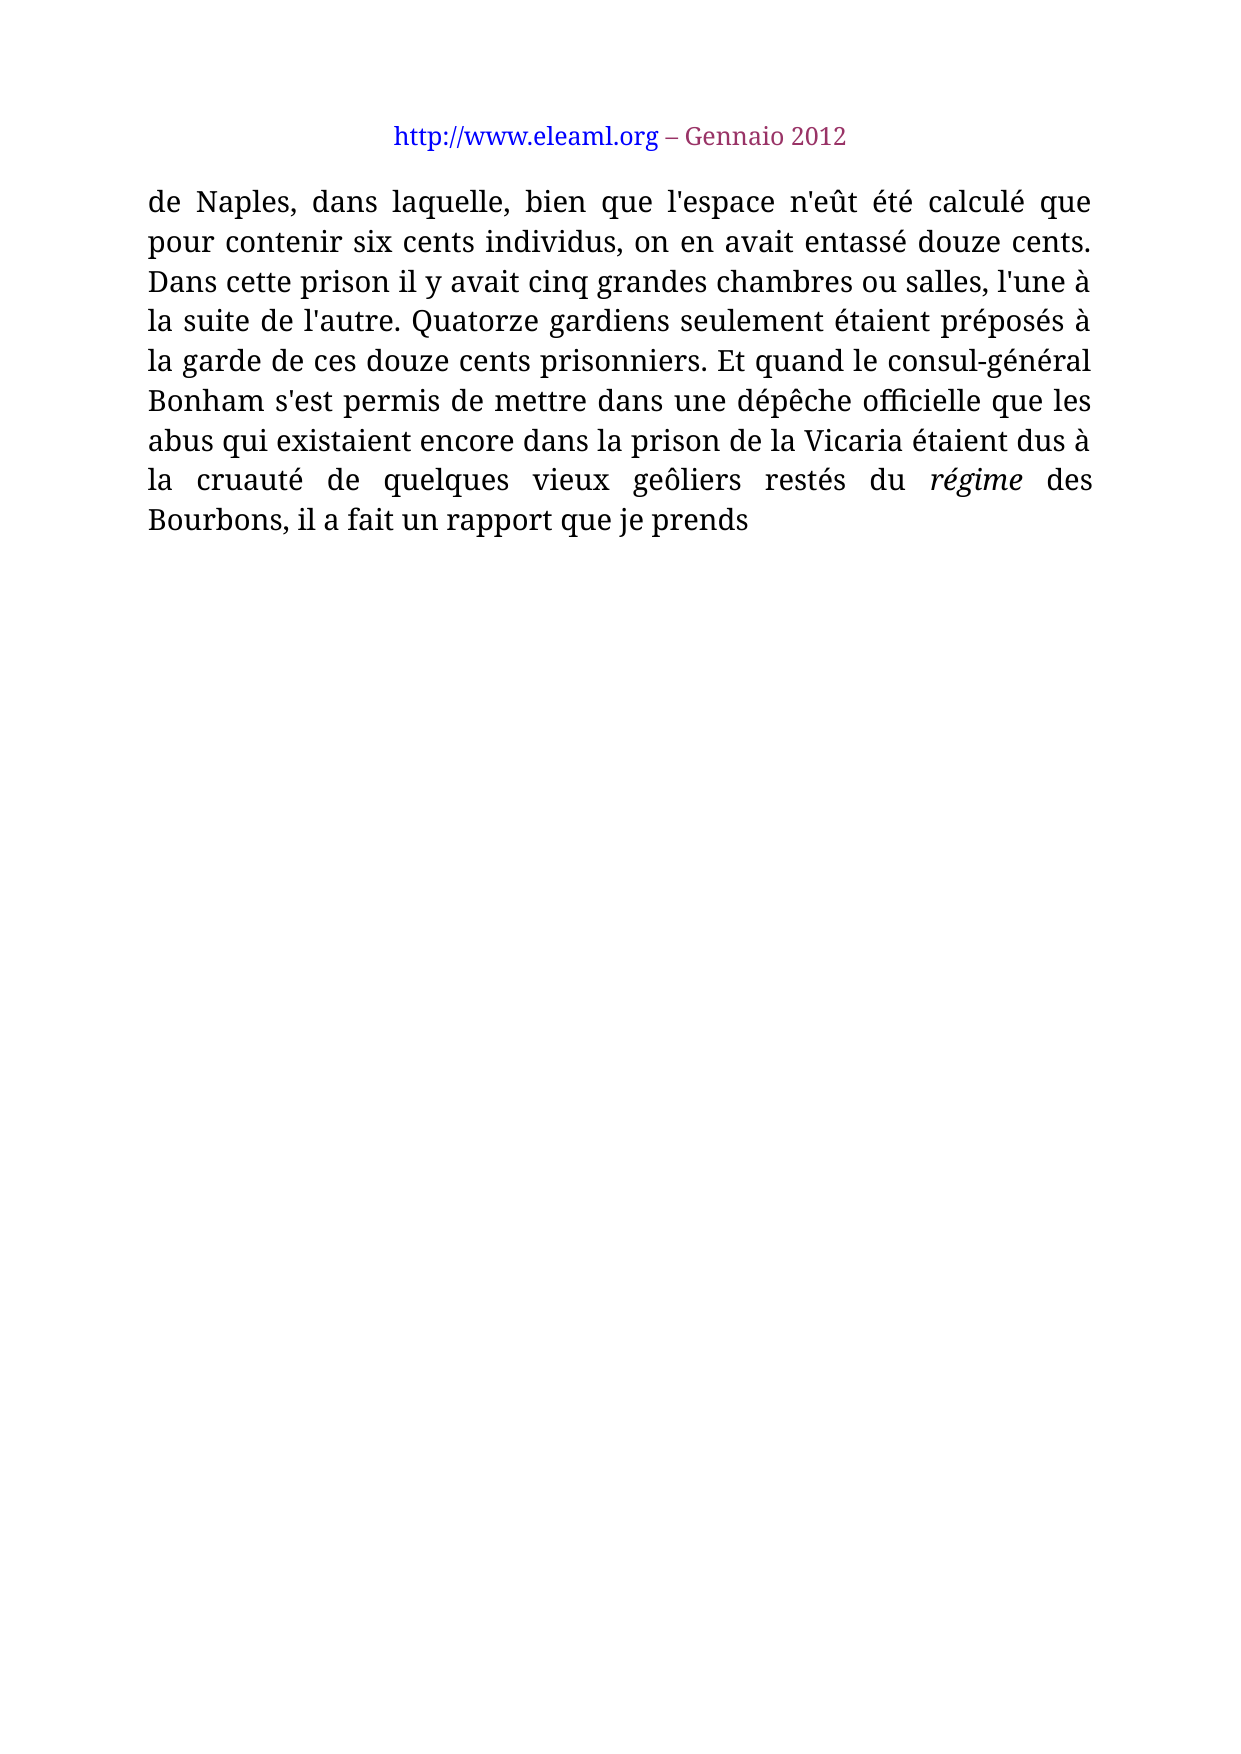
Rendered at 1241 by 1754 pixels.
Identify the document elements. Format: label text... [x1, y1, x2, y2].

text de Naples, dans laquelle, bien que l'espace n'eût été calculé que pour contenir six cents individus, on en avait entassé douze cents. Dans cette prison il y avait cinq grandes chambres ou salles, l'une à la suite de l'autre. Quatorze gardiens seulement étaient préposés à la garde de ces douze cents prisonniers. Et quand le consul-général Bonham s'est permis de mettre dans une dépêche officielle que les abus qui existaient encore dans la prison de la Vicaria étaient dus à la cruauté de quelques vieux geôliers restés du régime des Bourbons, il a fait un rapport que je prends [148, 182, 1093, 539]
